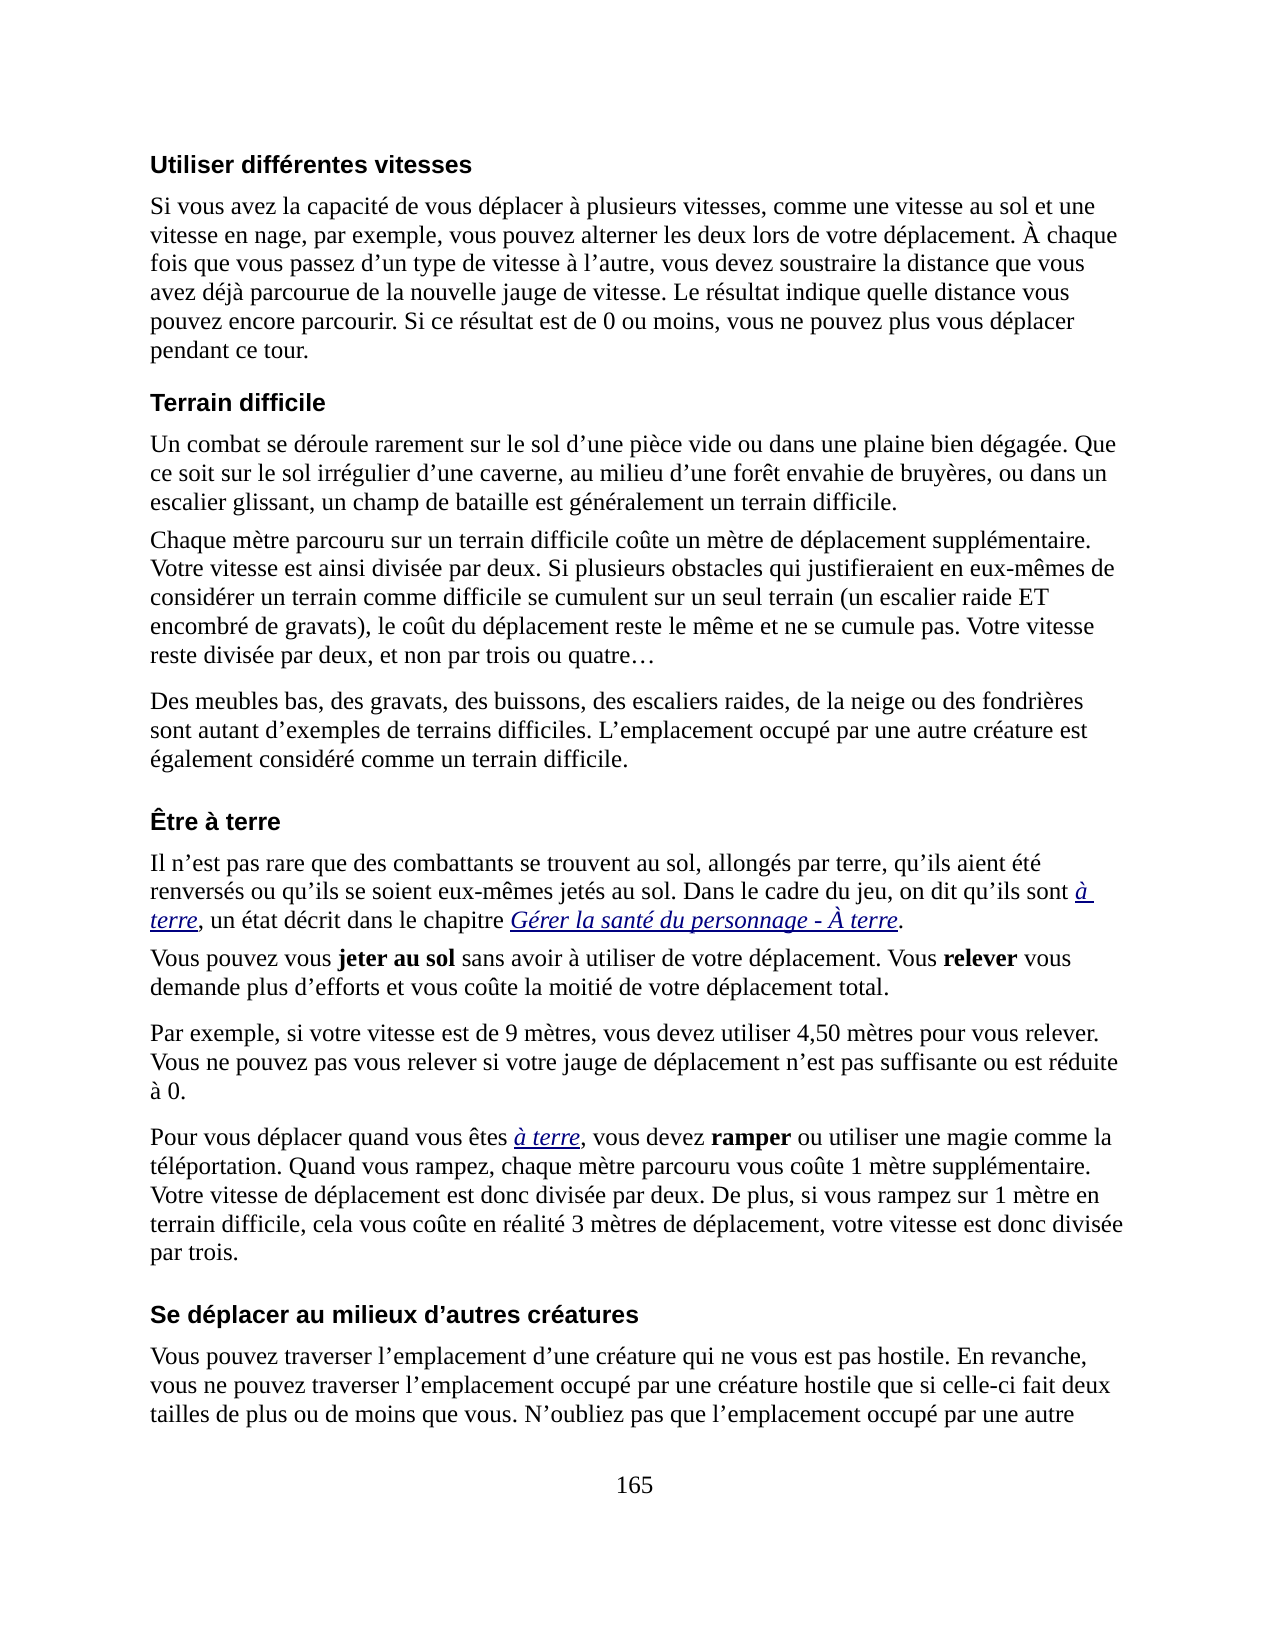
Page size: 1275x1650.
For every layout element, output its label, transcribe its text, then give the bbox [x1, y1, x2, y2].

text Il n’est pas rare que des combattants se trouvent au sol, allongés par terre, qu’ils aient été renversés ou qu’ils se soient eux-mêmes jetés au sol. Dans le cadre du jeu, on dit qu’ils sont à terre, un état décrit dans le chapitre Gérer la santé du personnage - À terre. [150, 848, 1125, 934]
text Un combat se déroule rarement sur le sol d’une pièce vide ou dans une plaine bien dégagée. Que ce soit sur le sol irrégulier d’une caverne, au milieu d’une forêt envahie de bruyères, ou dans un escalier glissant, un champ de bataille est généralement un terrain difficile. [150, 429, 1125, 516]
subtitle Utiliser différentes vitesses [150, 150, 1125, 178]
text Vous pouvez vous jeter au sol sans avoir à utiliser de votre déplacement. Vous relever vous demande plus d’efforts et vous coûte la moitié de votre déplacement total. [150, 943, 1125, 1000]
text Vous pouvez traverser l’emplacement d’une créature qui ne vous est pas hostile. En revanche, vous ne pouvez traverser l’emplacement occupé par une créature hostile que si celle-ci fait deux tailles de plus ou de moins que vous. N’oubliez pas que l’emplacement occupé par une autre [150, 1341, 1125, 1427]
text Si vous avez la capacité de vous déplacer à plusieurs vitesses, comme une vitesse au sol et une vitesse en nage, par exemple, vous pouvez alterner les deux lors de votre déplacement. À chaque fois que vous passez d’un type de vitesse à l’autre, vous devez soustraire la distance que vous avez déjà parcourue de la nouvelle jauge de vitesse. Le résultat indique quelle distance vous pouvez encore parcourir. Si ce résultat est de 0 ou moins, vous ne pouvez plus vous déplacer pendant ce tour. [150, 191, 1125, 363]
text Chaque mètre parcouru sur un terrain difficile coûte un mètre de déplacement supplémentaire. Votre vitesse est ainsi divisée par deux. Si plusieurs obstacles qui justifieraient en eux-mêmes de considérer un terrain comme difficile se cumulent sur un seul terrain (un escalier raide ET encombré de gravats), le coût du déplacement reste le même et ne se cumule pas. Votre vitesse reste divisée par deux, et non par trois ou quatre…​ [150, 525, 1125, 668]
subtitle Se déplacer au milieux d’autres créatures [150, 1300, 1125, 1329]
text Par exemple, si votre vitesse est de 9 mètres, vous devez utiliser 4,50 mètres pour vous relever. Vous ne pouvez pas vous relever si votre jauge de déplacement n’est pas suffisante ou est réduite à 0. [150, 1018, 1125, 1104]
subtitle Terrain difficile [150, 388, 1125, 417]
text Des meubles bas, des gravats, des buissons, des escaliers raides, de la neige ou des fondrières sont autant d’exemples de terrains difficiles. L’emplacement occupé par une autre créature est également considéré comme un terrain difficile. [150, 686, 1125, 773]
subtitle Être à terre [150, 807, 1125, 835]
text Pour vous déplacer quand vous êtes à terre, vous devez ramper ou utiliser une magie comme la téléportation. Quand vous rampez, chaque mètre parcouru vous coûte 1 mètre supplémentaire. Votre vitesse de déplacement est donc divisée par deux. De plus, si vous rampez sur 1 mètre en terrain difficile, cela vous coûte en réalité 3 mètres de déplacement, votre vitesse est donc divisée par trois. [150, 1122, 1125, 1266]
